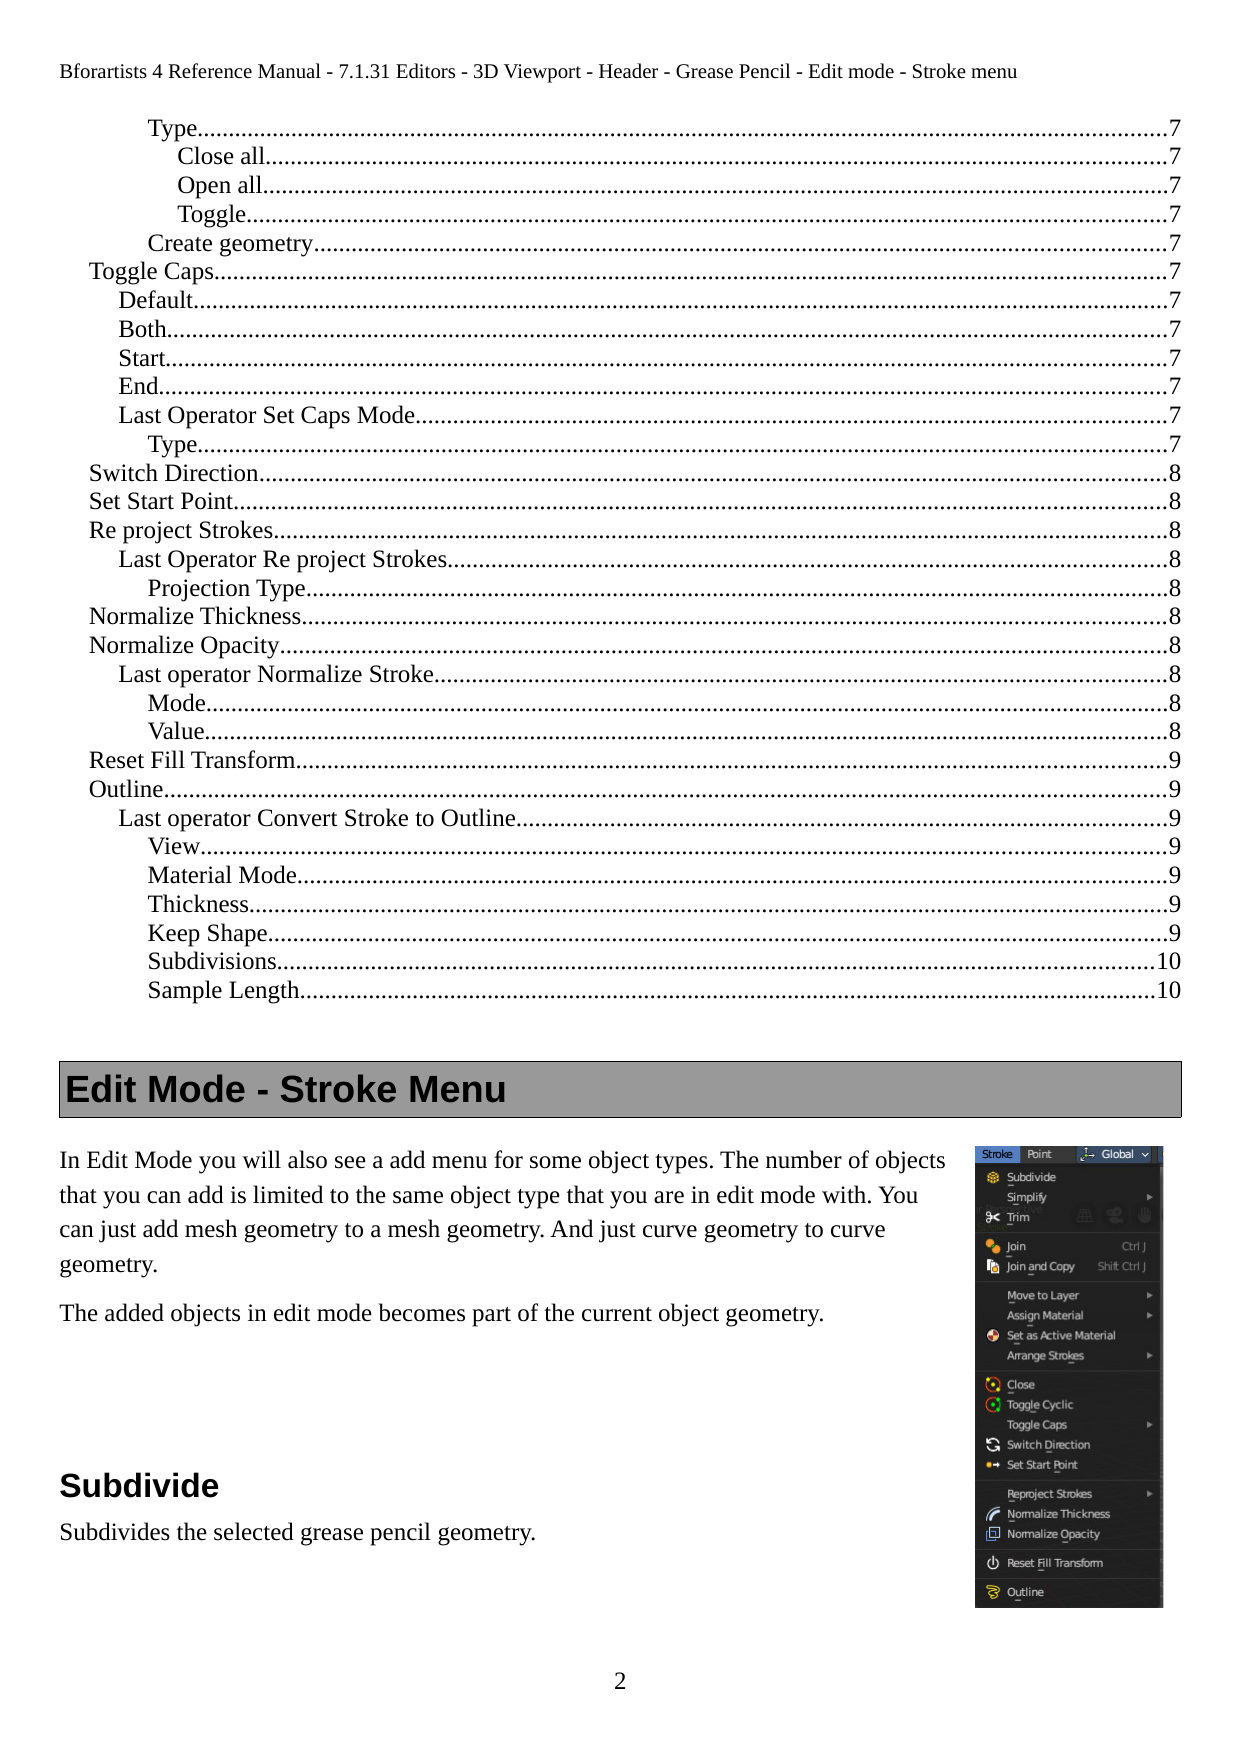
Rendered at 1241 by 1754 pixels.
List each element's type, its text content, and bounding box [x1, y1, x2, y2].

subtitle [1164, 1466, 1181, 1504]
text Projection Type 8 [147, 573, 1181, 601]
text Re project Strokes 8 [88, 515, 1181, 544]
text Start 7 [118, 343, 1181, 371]
text Type 7 [147, 113, 1181, 141]
text Last operator Convert Stroke to Outline 9 [118, 803, 1181, 831]
text Reset Fill Transform 9 [88, 745, 1181, 774]
text Outline 9 [88, 774, 1181, 803]
text Material Mode 9 [147, 860, 1181, 889]
text Sample Length 10 [147, 975, 1181, 1004]
text Both 7 [118, 314, 1181, 343]
text The added objects in edit mode becomes part of the current object geometry. [59, 1298, 975, 1327]
text In Edit Mode you will also see a add menu for some object types. The number of objects that you can add is limited to the same object type that you are in edit mode with. You can just add mesh geometry to a mesh geometry. And just curve geometry to curve geometry. [59, 1145, 1181, 1278]
text Create geometry 7 [147, 228, 1181, 256]
table_header Edit Mode - Stroke Menu [60, 1062, 1181, 1117]
text Last Operator Re project Strokes 8 [118, 544, 1181, 573]
text Close all 7 [177, 141, 1181, 170]
text Value 8 [147, 716, 1181, 745]
text Subdivides the selected grease pencil geometry. [59, 1517, 975, 1546]
text End 7 [118, 371, 1181, 400]
text Last operator Normalize Stroke 8 [118, 659, 1181, 688]
text Type 7 [147, 429, 1181, 458]
text Normalize Opacity 8 [88, 630, 1181, 659]
text Subdivisions 10 [147, 946, 1181, 975]
text Mode 8 [147, 688, 1181, 716]
text Thickness 9 [147, 889, 1181, 918]
text Last Operator Set Caps Mode 7 [118, 400, 1181, 429]
picture [975, 1146, 1164, 1608]
text Open all 7 [177, 170, 1181, 199]
text Keep Shape 9 [147, 918, 1181, 946]
subtitle Subdivide [59, 1466, 975, 1504]
text Switch Direction 8 [88, 458, 1181, 486]
text Normalize Thickness 8 [88, 601, 1181, 630]
text View 9 [147, 831, 1181, 860]
text Default 7 [118, 285, 1181, 314]
text Toggle Caps 7 [88, 256, 1181, 285]
text Set Start Point 8 [88, 486, 1181, 515]
text Toggle 7 [177, 199, 1181, 228]
